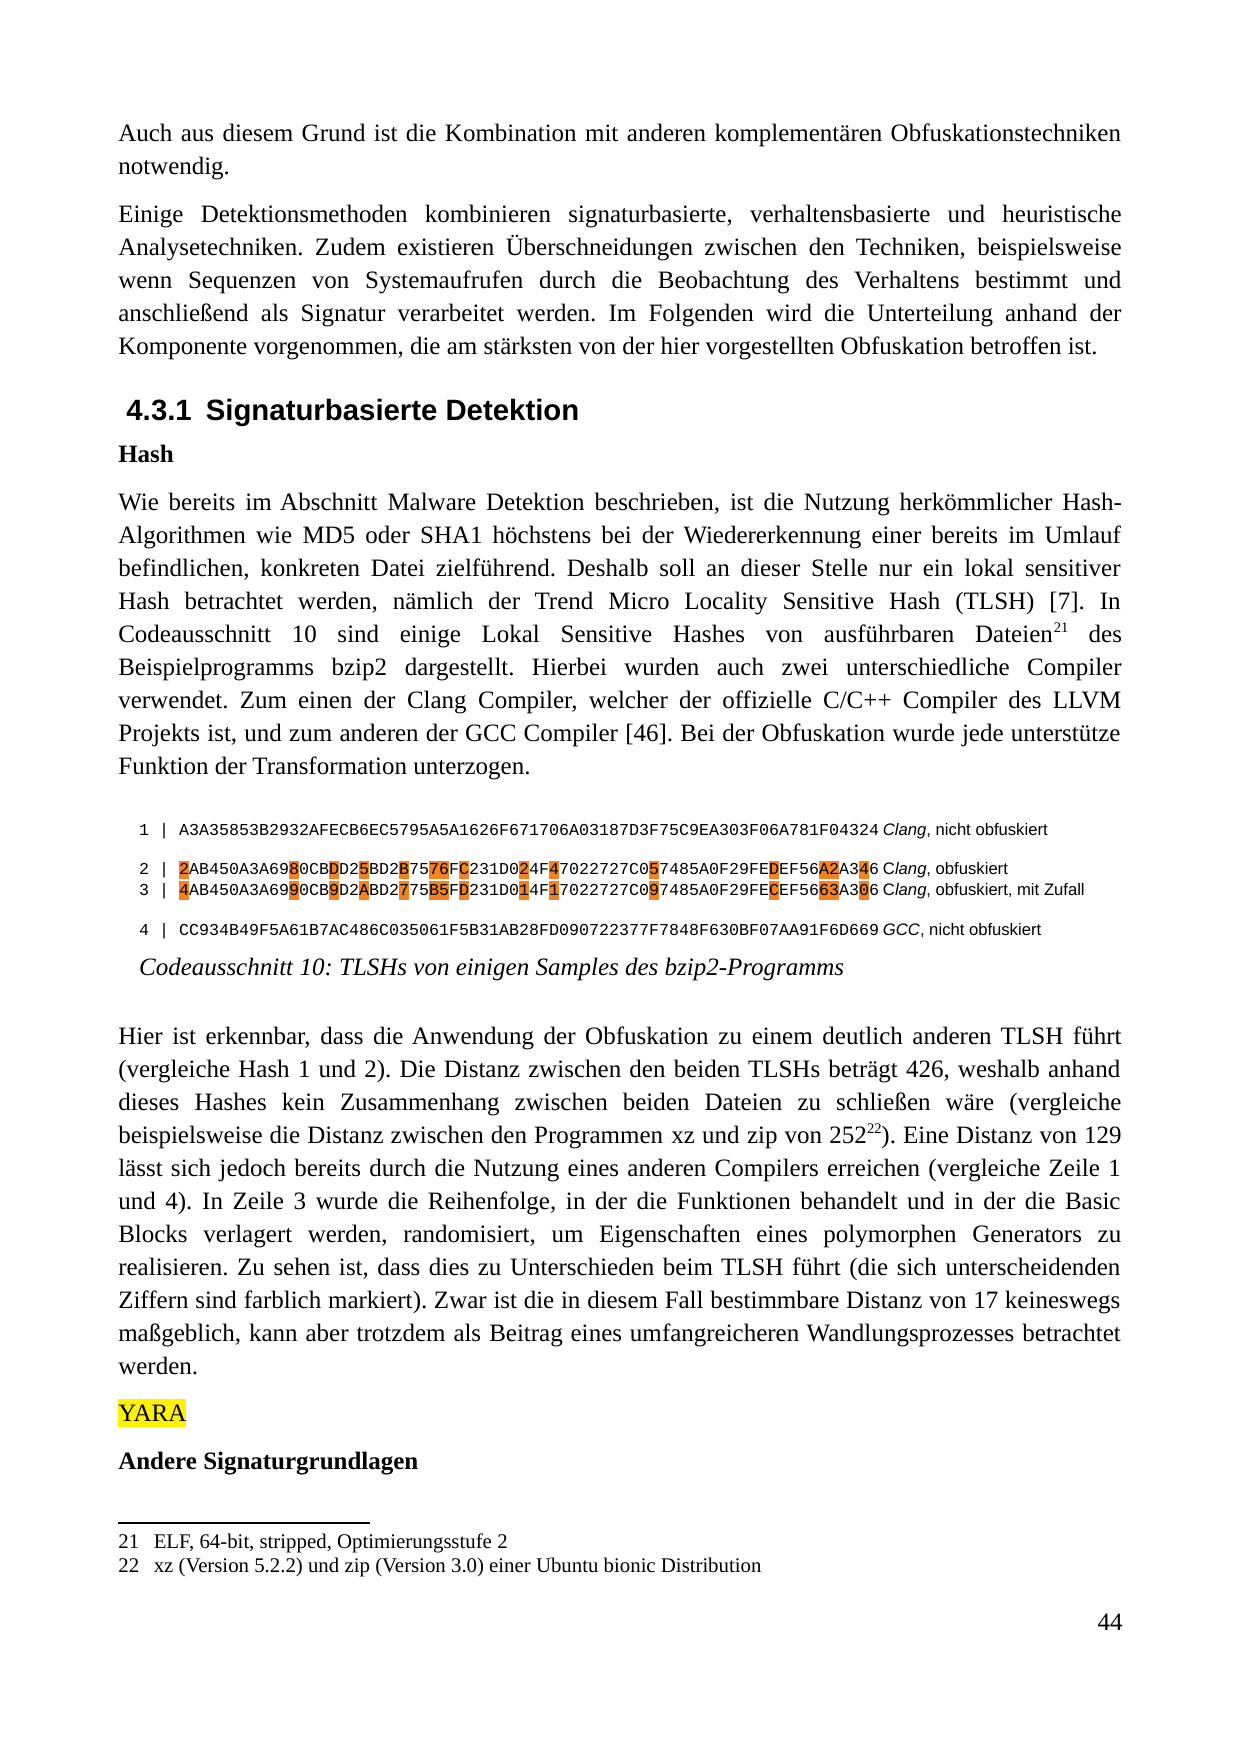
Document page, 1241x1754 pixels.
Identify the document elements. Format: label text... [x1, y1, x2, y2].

list 4AB450A3A6990CB9D2ABD2775B5FD231D014F17022727C097485A0F29FECEF5663A306 Clang, obfuskiert, mit Zufall [139, 879, 1111, 900]
text Andere Signaturgrundlagen [118, 1446, 1122, 1475]
text Codeausschnitt 10: TLSHs von einigen Samples des bzip2-Programms [139, 952, 1111, 981]
list A3A35853B2932AFECB6EC5795A5A1626F671706A03187D3F75C9EA303F06A781F04324 Clang, nicht obfuskiert [139, 819, 1111, 840]
subtitle Signaturbasierte Detektion [118, 393, 1122, 427]
text Auch aus diesem Grund ist die Kombination mit anderen komplementären Obfuskationstechniken notwendig. [118, 118, 1122, 180]
list CC934B49F5A61B7AC486C035061F5B31AB28FD090722377F7848F630BF07AA91F6D669 GCC, nicht obfuskiert [139, 919, 1111, 940]
text Wie bereits im Abschnitt Malware Detektion beschrieben, ist die Nutzung herkömmlicher Hash-Algorithmen wie MD5 oder SHA1 höchstens bei der Wiedererkennung einer bereits im Umlauf befindlichen, konkreten Datei zielführend. Deshalb soll an dieser Stelle nur ein lokal sensitiver Hash betrachtet werden, nämlich der Trend Micro Locality Sensitive Hash (TLSH) [7]. In Codeausschnitt 10 sind einige Lokal Sensitive Hashes von ausführbaren Dateien des Beispielprogramms bzip2 dargestellt. Hierbei wurden auch zwei unterschiedliche Compiler verwendet. Zum einen der Clang Compiler, welcher der offizielle C/C++ Compiler des LLVM Projekts ist, und zum anderen der GCC Compiler [46]. Bei der Obfuskation wurde jede unterstütze Funktion der Transformation unterzogen. [118, 487, 1122, 780]
text Einige Detektionsmethoden kombinieren signaturbasierte, verhaltensbasierte und heuristische Analysetechniken. Zudem existieren Überschneidungen zwischen den Techniken, beispielsweise wenn Sequenzen von Systemaufrufen durch die Beobachtung des Verhaltens bestimmt und anschließend als Signatur verarbeitet werden. Im Folgenden wird die Unterteilung anhand der Komponente vorgenommen, die am stärksten von der hier vorgestellten Obfuskation betroffen ist. [118, 199, 1122, 359]
text xz (Version 5.2.2) und zip (Version 3.0) einer Ubuntu bionic Distribution [118, 1553, 1122, 1577]
list 2AB450A3A6980CBDD25BD2B7576FC231D024F47022727C057485A0F29FEDEF56A2A346 Clang, obfuskiert [139, 859, 1111, 879]
text ELF, 64-bit, stripped, Optimierungsstufe 2 [118, 1529, 1122, 1553]
text Hash [118, 439, 1122, 468]
text YARA [118, 1398, 1122, 1427]
text Hier ist erkennbar, dass die Anwendung der Obfuskation zu einem deutlich anderen TLSH führt (vergleiche Hash 1 und 2). Die Distanz zwischen den beiden TLSHs beträgt 426, weshalb anhand dieses Hashes kein Zusammenhang zwischen beiden Dateien zu schließen wäre (vergleiche beispielsweise die Distanz zwischen den Programmen xz und zip von 252). Eine Distanz von 129 lässt sich jedoch bereits durch die Nutzung eines anderen Compilers erreichen (vergleiche Zeile 1 und 4). In Zeile 3 wurde die Reihenfolge, in der die Funktionen behandelt und in der die Basic Blocks verlagert werden, randomisiert, um Eigenschaften eines polymorphen Generators zu realisieren. Zu sehen ist, dass dies zu Unterschieden beim TLSH führt (die sich unterscheidenden Ziffern sind farblich markiert). Zwar ist die in diesem Fall bestimmbare Distanz von 17 keineswegs maßgeblich, kann aber trotzdem als Beitrag eines umfangreicheren Wandlungsprozesses betrachtet werden. [118, 1021, 1122, 1380]
